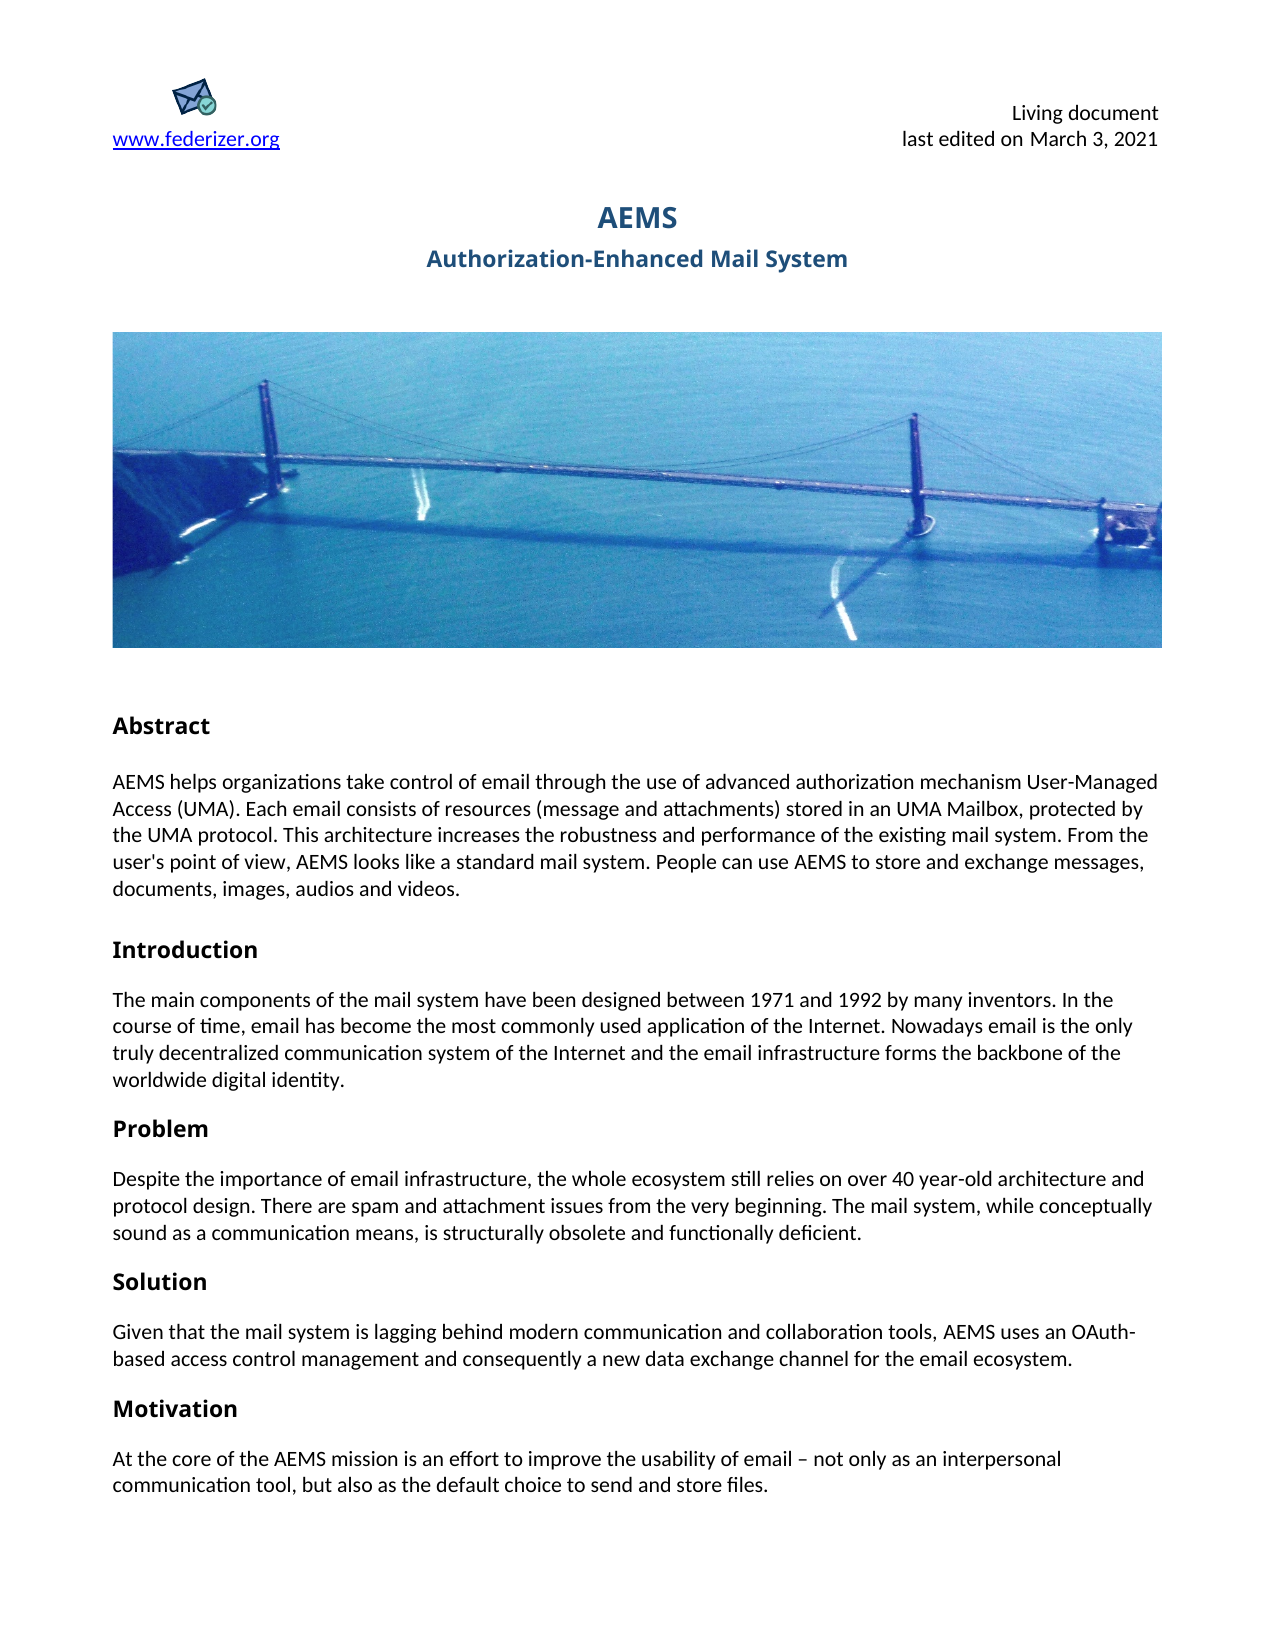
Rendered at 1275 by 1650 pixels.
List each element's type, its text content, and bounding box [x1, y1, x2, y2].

text Authorization-Enhanced Mail System [112, 243, 1162, 274]
text Despite the importance of email infrastructure, the whole ecosystem still relies on over 40 year-old architecture and protocol design. There are spam and attachment issues from the very beginning. The mail system, while conceptually sound as a communication means, is structurally obsolete and functionally deficient. [112, 1166, 1162, 1246]
text Given that the mail system is lagging behind modern communication and collaboration tools, AEMS uses an OAuth-based access control management and consequently a new data exchange channel for the email ecosystem. [112, 1318, 1162, 1372]
text Abstract [112, 710, 1162, 741]
text AEMS helps organizations take control of email through the use of advanced authorization mechanism User-Managed Access (UMA). Each email consists of resources (message and attachments) stored in an UMA Mailbox, protected by the UMA protocol. This architecture increases the robustness and performance of the existing mail system. From the user's point of view, AEMS looks like a standard mail system. People can use AEMS to store and exchange messages, documents, images, audios and videos. [112, 768, 1162, 901]
text Motivation [112, 1393, 1162, 1424]
text At the core of the AEMS mission is an effort to improve the usability of email – not only as an interpersonal communication tool, but also as the default choice to send and store files. [112, 1445, 1162, 1498]
text Solution [112, 1266, 1162, 1298]
text The main components of the mail system have been designed between 1971 and 1992 by many inventors. In the course of time, email has become the most commonly used application of the Internet. Nowadays email is the only truly decentralized communication system of the Internet and the email infrastructure forms the backbone of the worldwide digital identity. [112, 986, 1162, 1093]
picture [171, 75, 217, 120]
picture [112, 332, 1162, 648]
text Introduction [112, 934, 1162, 965]
text Problem [112, 1113, 1162, 1145]
text AEMS [112, 198, 1162, 237]
